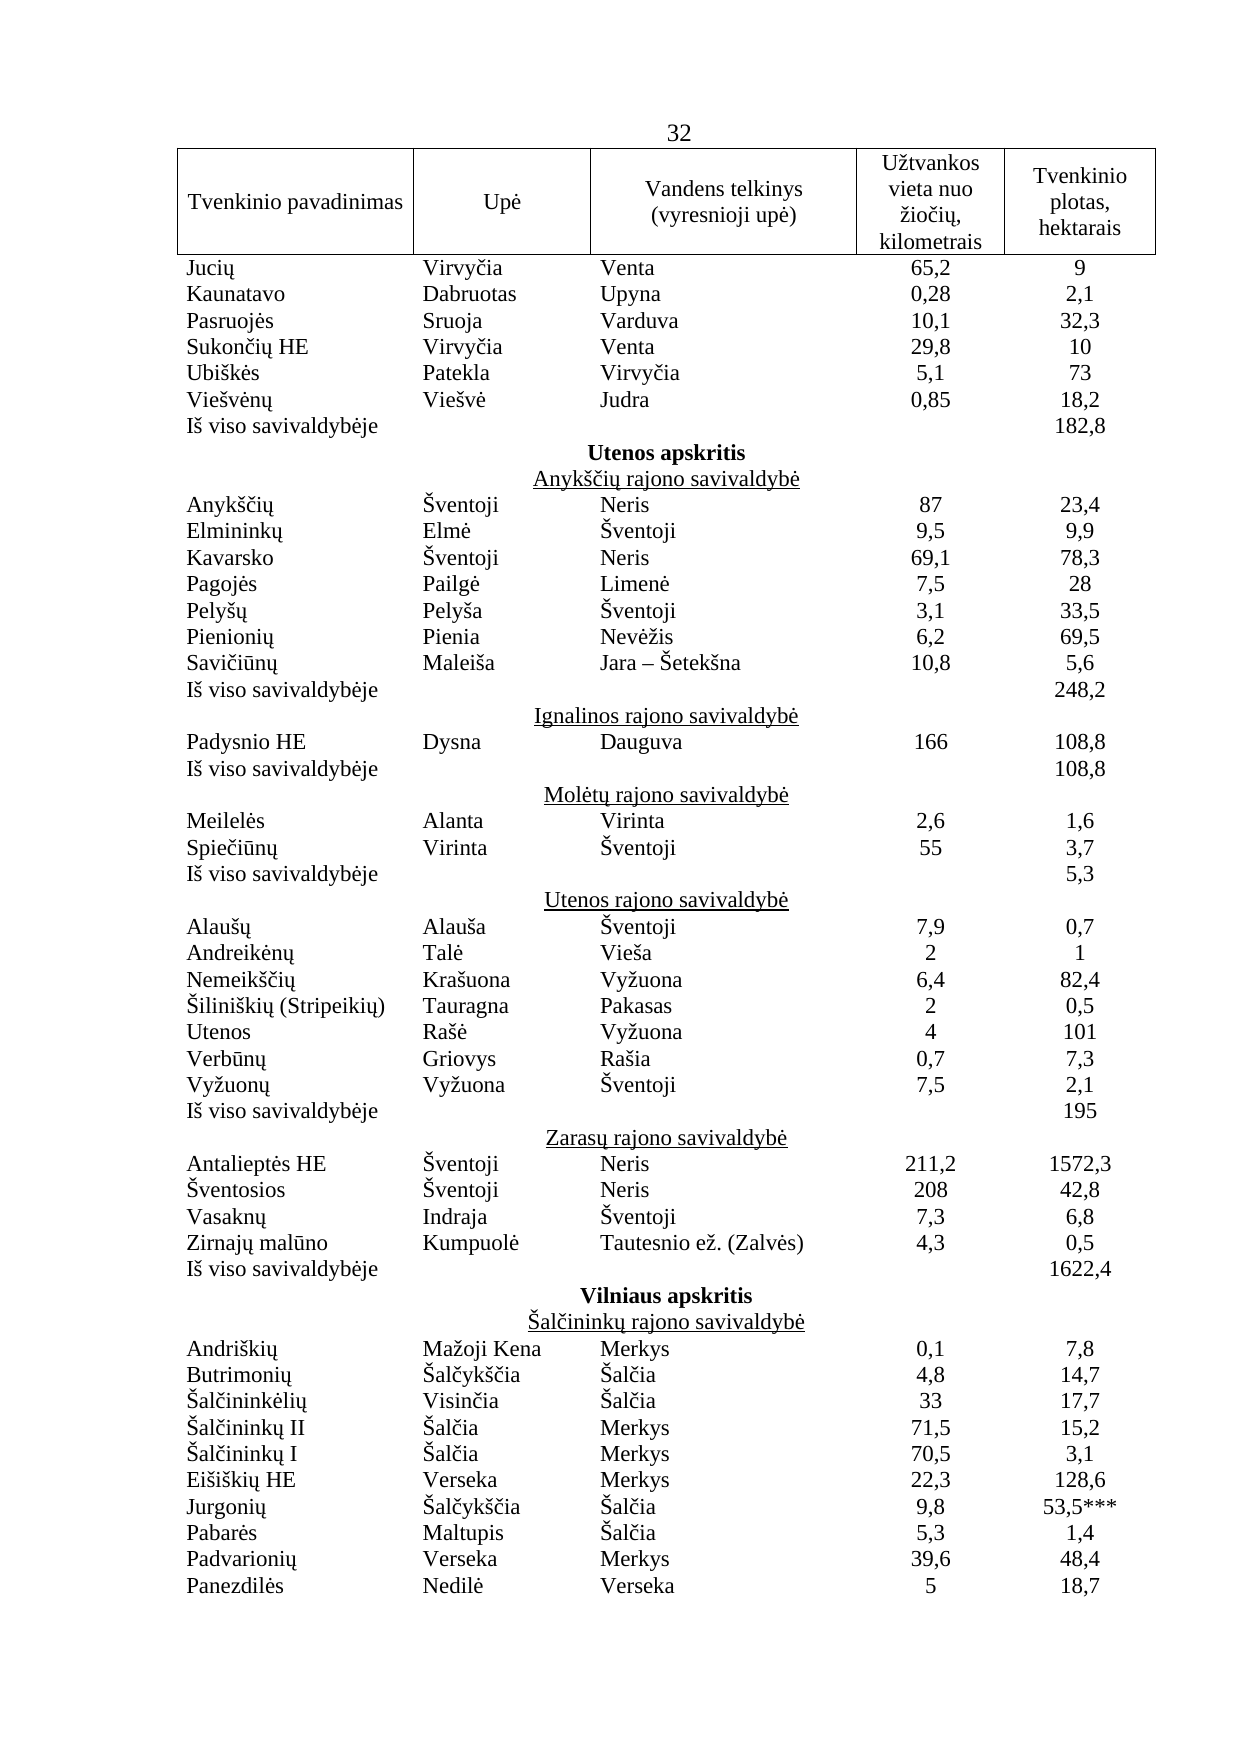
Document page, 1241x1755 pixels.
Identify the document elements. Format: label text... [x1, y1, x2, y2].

table_header Upė [414, 149, 590, 254]
table_cell Šventoji [591, 913, 857, 939]
table_cell Maltupis [414, 1519, 591, 1545]
table_cell [591, 755, 857, 781]
table_cell Utenos apskritis [177, 439, 1155, 465]
table_cell Šventoji [591, 1071, 857, 1097]
table_cell Anykščių [177, 491, 413, 518]
table_cell Verbūnų [177, 1045, 413, 1071]
table_cell Šalčininkėlių [177, 1387, 413, 1414]
table_cell [414, 1098, 591, 1124]
table_cell Pelyšų [177, 597, 413, 623]
table_cell Talė [414, 939, 591, 966]
table_cell 33,5 [1005, 597, 1155, 623]
table_cell 0,7 [1005, 913, 1155, 939]
table_cell 7,8 [1005, 1335, 1155, 1361]
table_cell Anykščių rajono savivaldybė [177, 465, 1155, 491]
table_cell 0,1 [857, 1335, 1004, 1361]
table_cell Padvarionių [177, 1545, 413, 1572]
table_header Tvenkinio pavadinimas [178, 149, 413, 254]
table_cell Iš viso savivaldybėje [177, 1098, 413, 1124]
table_cell 18,2 [1005, 386, 1155, 412]
table_cell 6,2 [857, 623, 1004, 649]
table_cell 29,8 [857, 333, 1004, 359]
table_cell 87 [857, 491, 1004, 518]
table_cell Sruoja [414, 307, 591, 333]
table_cell 2 [857, 992, 1004, 1018]
table_cell Šventoji [414, 1150, 591, 1176]
table_cell Šventoji [591, 834, 857, 860]
table_cell [591, 412, 857, 438]
table_cell 33 [857, 1387, 1004, 1414]
table_cell 14,7 [1005, 1361, 1155, 1387]
table_cell Pabarės [177, 1519, 413, 1545]
table_cell Upyna [591, 280, 857, 307]
table_cell 5,3 [857, 1519, 1004, 1545]
table_cell [857, 1256, 1004, 1282]
table_cell [857, 412, 1004, 438]
table_cell 17,7 [1005, 1387, 1155, 1414]
table_cell [414, 860, 591, 887]
table_cell Judra [591, 386, 857, 412]
table_cell [414, 412, 591, 438]
table_cell Merkys [591, 1466, 857, 1493]
table_cell 5,1 [857, 360, 1004, 386]
table_cell 5,3 [1005, 860, 1155, 887]
table_cell Zirnajų malūno [177, 1229, 413, 1256]
table_cell 9,9 [1005, 518, 1155, 544]
table_cell 1572,3 [1005, 1150, 1155, 1176]
table_cell Pakasas [591, 992, 857, 1018]
table_cell Viešvėnų [177, 386, 413, 412]
table_cell [857, 1098, 1004, 1124]
table_cell Šalčininkų I [177, 1440, 413, 1466]
table_cell 82,4 [1005, 966, 1155, 992]
table_cell 0,85 [857, 386, 1004, 412]
table_cell Butrimonių [177, 1361, 413, 1387]
table_cell 23,4 [1005, 491, 1155, 518]
table_cell Šventoji [591, 597, 857, 623]
table_cell Kumpuolė [414, 1229, 591, 1256]
table_cell 9,8 [857, 1493, 1004, 1519]
table_cell 70,5 [857, 1440, 1004, 1466]
table_cell 2,1 [1005, 1071, 1155, 1097]
table_cell 9 [1005, 255, 1155, 280]
table_cell Rašia [591, 1045, 857, 1071]
table_cell Alanta [414, 808, 591, 834]
table_cell Rašė [414, 1018, 591, 1045]
table_cell Alauša [414, 913, 591, 939]
table_cell Utenos [177, 1018, 413, 1045]
table_cell Vieša [591, 939, 857, 966]
table_cell Neris [591, 491, 857, 518]
table_cell 3,7 [1005, 834, 1155, 860]
table_cell 10,1 [857, 307, 1004, 333]
table_cell [414, 1256, 591, 1282]
table_cell Šalčia [414, 1414, 591, 1440]
table_cell 73 [1005, 360, 1155, 386]
table_cell Sukončių HE [177, 333, 413, 359]
table_cell Pailgė [414, 570, 591, 597]
table_cell Vyžuona [591, 966, 857, 992]
table_cell Pasruojės [177, 307, 413, 333]
table_cell 6,4 [857, 966, 1004, 992]
table_cell Šalčia [591, 1493, 857, 1519]
table_cell Šventoji [414, 491, 591, 518]
table_cell [857, 755, 1004, 781]
table_cell Krašuona [414, 966, 591, 992]
table_cell Nemeikščių [177, 966, 413, 992]
table_cell 208 [857, 1176, 1004, 1203]
table_cell 108,8 [1005, 729, 1155, 755]
table_cell 65,2 [857, 255, 1004, 280]
table_cell Eišiškių HE [177, 1466, 413, 1493]
table_cell [591, 1256, 857, 1282]
table_cell Merkys [591, 1414, 857, 1440]
table_cell Kavarsko [177, 544, 413, 570]
table_cell Vyžuonų [177, 1071, 413, 1097]
table_cell Alaušų [177, 913, 413, 939]
table_cell Elmininkų [177, 518, 413, 544]
table_cell 128,6 [1005, 1466, 1155, 1493]
table_cell Panezdilės [177, 1572, 413, 1598]
table_cell Šventosios [177, 1176, 413, 1203]
table_cell 248,2 [1005, 676, 1155, 702]
table_cell 0,7 [857, 1045, 1004, 1071]
table_cell 2,6 [857, 808, 1004, 834]
table_cell Šalčia [591, 1519, 857, 1545]
table_cell 5 [857, 1572, 1004, 1598]
table_header Užtvankos vieta nuo žiočių, kilometrais [857, 149, 1004, 254]
table_cell Šventoji [414, 544, 591, 570]
table_cell Šiliniškių (Stripeikių) [177, 992, 413, 1018]
table_cell Vyžuona [591, 1018, 857, 1045]
table_cell Savičiūnų [177, 649, 413, 676]
table_cell 0,5 [1005, 992, 1155, 1018]
table_cell 78,3 [1005, 544, 1155, 570]
table_cell Šventoji [591, 518, 857, 544]
table_cell Dauguva [591, 729, 857, 755]
table_cell [857, 676, 1004, 702]
table_cell [414, 676, 591, 702]
table_cell Padysnio HE [177, 729, 413, 755]
table_cell Limenė [591, 570, 857, 597]
table_cell 166 [857, 729, 1004, 755]
table_cell 7,3 [1005, 1045, 1155, 1071]
table_cell Šalčininkų II [177, 1414, 413, 1440]
table_cell Iš viso savivaldybėje [177, 412, 413, 438]
table_cell Vilniaus apskritis [177, 1282, 1155, 1308]
table_cell Jurgonių [177, 1493, 413, 1519]
table_cell 1,6 [1005, 808, 1155, 834]
table_cell Pienia [414, 623, 591, 649]
table_cell 42,8 [1005, 1176, 1155, 1203]
table_cell 6,8 [1005, 1203, 1155, 1229]
table_cell Šventoji [414, 1176, 591, 1203]
table_cell Merkys [591, 1440, 857, 1466]
table_cell 3,1 [857, 597, 1004, 623]
table_cell Andriškių [177, 1335, 413, 1361]
table_cell Tauragna [414, 992, 591, 1018]
table_cell Šalčininkų rajono savivaldybė [177, 1308, 1155, 1334]
table_cell Verseka [591, 1572, 857, 1598]
table_cell Neris [591, 1150, 857, 1176]
table_cell 69,1 [857, 544, 1004, 570]
table_cell 22,3 [857, 1466, 1004, 1493]
table_cell Utenos rajono savivaldybė [177, 887, 1155, 913]
table_cell 4 [857, 1018, 1004, 1045]
table_cell Iš viso savivaldybėje [177, 755, 413, 781]
table_cell Virinta [591, 808, 857, 834]
table_cell Merkys [591, 1335, 857, 1361]
table_cell Antalieptės HE [177, 1150, 413, 1176]
table_cell [591, 860, 857, 887]
table_cell [591, 1098, 857, 1124]
table_cell 0,5 [1005, 1229, 1155, 1256]
table_cell Viešvė [414, 386, 591, 412]
table_cell Andreikėnų [177, 939, 413, 966]
table_cell Ignalinos rajono savivaldybė [177, 702, 1155, 728]
table_cell 53,5*** [1005, 1493, 1155, 1519]
table_cell Šalčykščia [414, 1493, 591, 1519]
table_cell Iš viso savivaldybėje [177, 860, 413, 887]
table_cell Šalčia [591, 1387, 857, 1414]
table_cell Vasaknų [177, 1203, 413, 1229]
table_cell [591, 676, 857, 702]
table_cell Varduva [591, 307, 857, 333]
table_cell 1,4 [1005, 1519, 1155, 1545]
table_cell Virvyčia [591, 360, 857, 386]
table_cell Virinta [414, 834, 591, 860]
table_cell 2,1 [1005, 280, 1155, 307]
table_cell Griovys [414, 1045, 591, 1071]
table_cell Iš viso savivaldybėje [177, 676, 413, 702]
table_cell [414, 755, 591, 781]
table_cell Mažoji Kena [414, 1335, 591, 1361]
table_cell 182,8 [1005, 412, 1155, 438]
table_cell 69,5 [1005, 623, 1155, 649]
table_cell Šalčykščia [414, 1361, 591, 1387]
table_cell Merkys [591, 1545, 857, 1572]
table_cell Dysna [414, 729, 591, 755]
table_cell Dabruotas [414, 280, 591, 307]
table_cell Iš viso savivaldybėje [177, 1256, 413, 1282]
table_cell 10,8 [857, 649, 1004, 676]
table_cell 1622,4 [1005, 1256, 1155, 1282]
table_cell 7,5 [857, 570, 1004, 597]
table_cell Ubiškės [177, 360, 413, 386]
table_cell 195 [1005, 1098, 1155, 1124]
table_cell Kaunatavo [177, 280, 413, 307]
table_cell Virvyčia [414, 255, 591, 280]
table_cell 0,28 [857, 280, 1004, 307]
table_cell 48,4 [1005, 1545, 1155, 1572]
table_cell [857, 860, 1004, 887]
table_cell 4,3 [857, 1229, 1004, 1256]
table_cell Molėtų rajono savivaldybė [177, 781, 1155, 807]
table_cell 18,7 [1005, 1572, 1155, 1598]
table_cell Patekla [414, 360, 591, 386]
table_cell 9,5 [857, 518, 1004, 544]
table_cell Neris [591, 544, 857, 570]
table_cell 15,2 [1005, 1414, 1155, 1440]
table_header Tvenkinio plotas, hektarais [1005, 149, 1155, 254]
table_cell 7,5 [857, 1071, 1004, 1097]
table_cell Nevėžis [591, 623, 857, 649]
table_cell 71,5 [857, 1414, 1004, 1440]
table_header Vandens telkinys (vyresnioji upė) [591, 149, 856, 254]
table_cell Tautesnio ež. (Zalvės) [591, 1229, 857, 1256]
table_cell 101 [1005, 1018, 1155, 1045]
table_cell Spiečiūnų [177, 834, 413, 860]
table_cell Nedilė [414, 1572, 591, 1598]
table_cell Neris [591, 1176, 857, 1203]
table_cell Verseka [414, 1545, 591, 1572]
table_cell Elmė [414, 518, 591, 544]
table_cell Indraja [414, 1203, 591, 1229]
table_cell 5,6 [1005, 649, 1155, 676]
table_cell Šventoji [591, 1203, 857, 1229]
table_cell 4,8 [857, 1361, 1004, 1387]
table_cell 39,6 [857, 1545, 1004, 1572]
table_cell 1 [1005, 939, 1155, 966]
table_cell 55 [857, 834, 1004, 860]
table_cell Visinčia [414, 1387, 591, 1414]
table_cell Jara – Šetekšna [591, 649, 857, 676]
table_cell Vyžuona [414, 1071, 591, 1097]
table_cell Venta [591, 255, 857, 280]
table_cell 211,2 [857, 1150, 1004, 1176]
table_cell Verseka [414, 1466, 591, 1493]
table_cell 7,3 [857, 1203, 1004, 1229]
table_cell Šalčia [414, 1440, 591, 1466]
table_cell Venta [591, 333, 857, 359]
table_cell Pagojės [177, 570, 413, 597]
table_cell 10 [1005, 333, 1155, 359]
table_cell Pelyša [414, 597, 591, 623]
table_cell Maleiša [414, 649, 591, 676]
table_cell Jucių [177, 255, 413, 280]
table_cell 3,1 [1005, 1440, 1155, 1466]
table_cell Šalčia [591, 1361, 857, 1387]
table_cell 7,9 [857, 913, 1004, 939]
table_cell 2 [857, 939, 1004, 966]
table_cell Pienionių [177, 623, 413, 649]
table_cell 32,3 [1005, 307, 1155, 333]
table_cell 28 [1005, 570, 1155, 597]
table_cell Meilelės [177, 808, 413, 834]
table_cell Zarasų rajono savivaldybė [177, 1124, 1155, 1150]
table_cell 108,8 [1005, 755, 1155, 781]
table_cell Virvyčia [414, 333, 591, 359]
